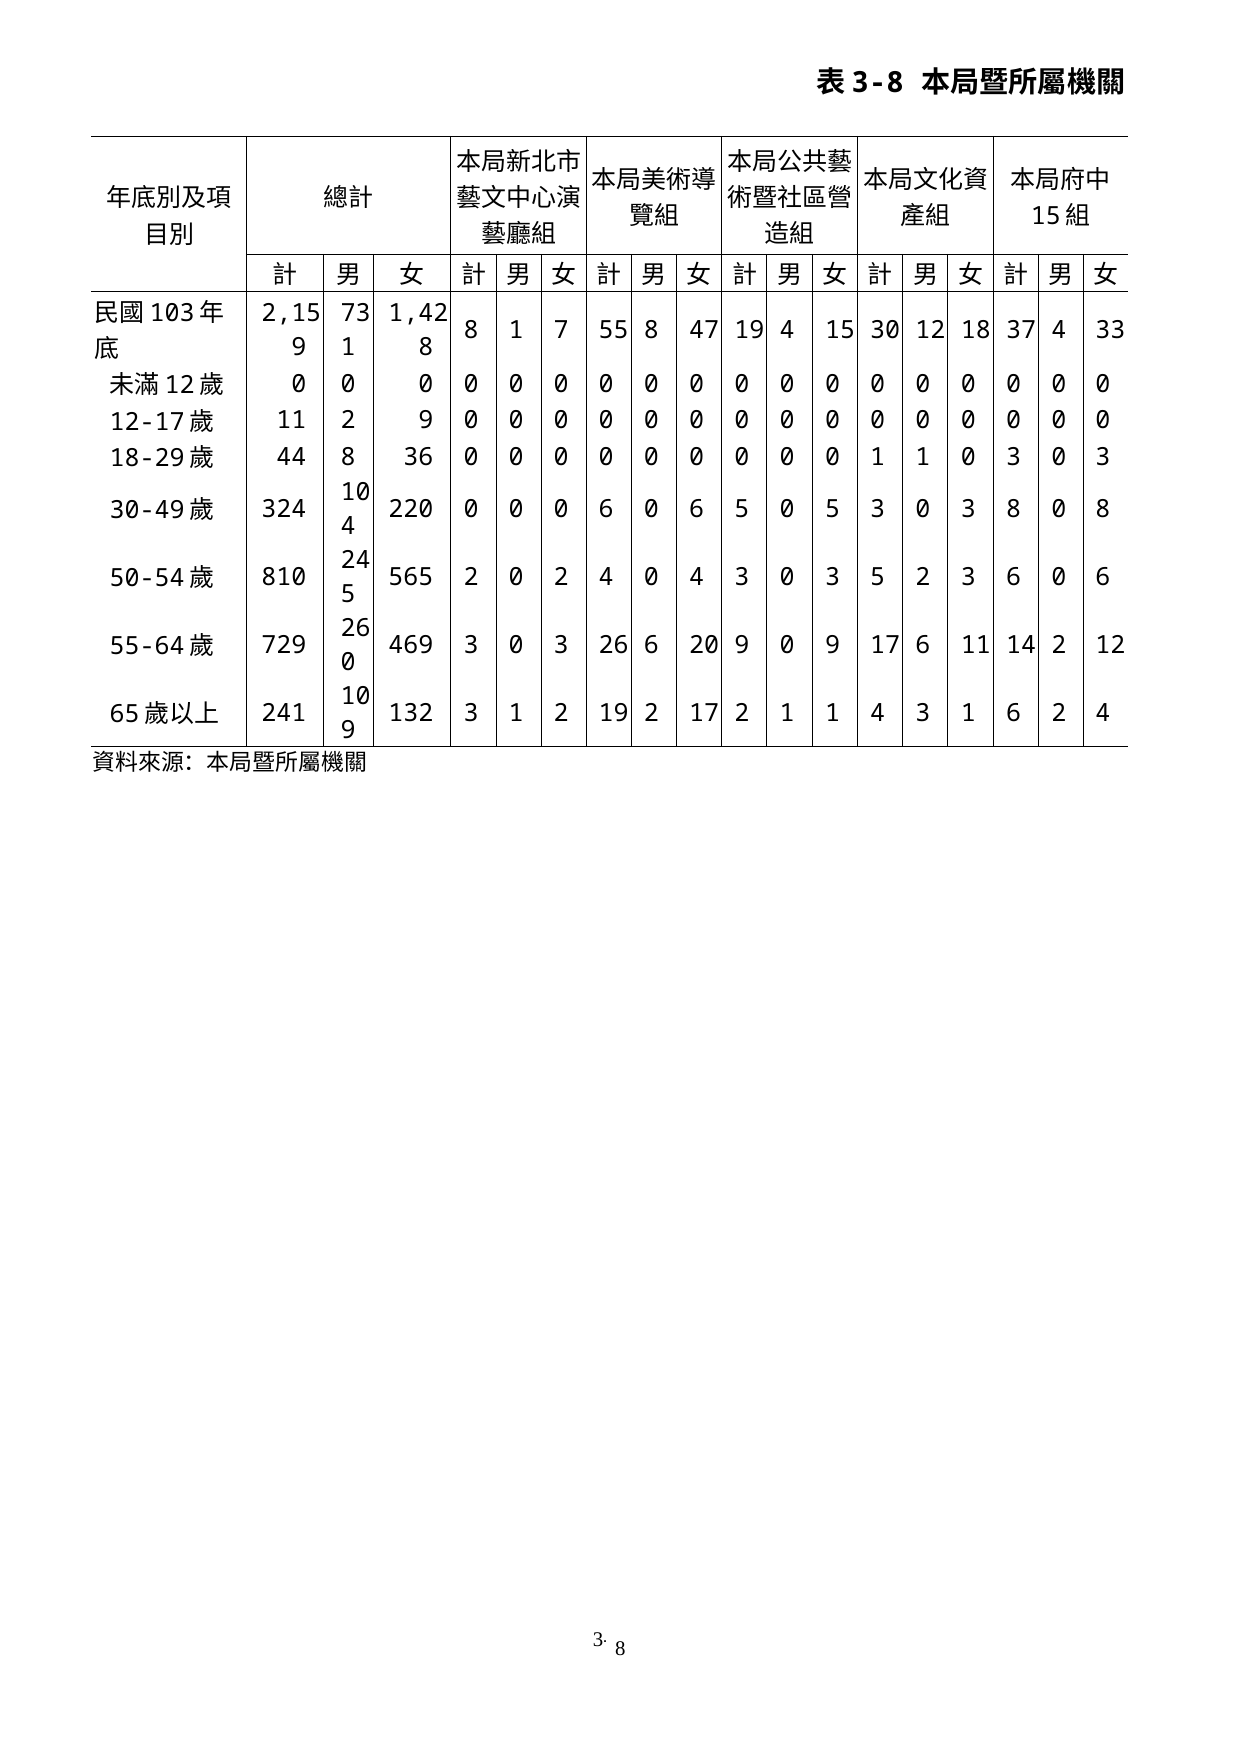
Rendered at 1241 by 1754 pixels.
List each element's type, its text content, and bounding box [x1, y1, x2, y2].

table_cell 未滿12歲 [91, 365, 246, 401]
table_cell 7 [542, 292, 586, 365]
table_cell 109 [324, 678, 373, 746]
table_cell 11 [948, 610, 993, 678]
table_cell 2 [451, 542, 496, 610]
table_cell 0 [994, 401, 1038, 437]
table_cell 男 [497, 255, 541, 291]
table_cell 0 [677, 401, 721, 437]
table_cell 14 [994, 610, 1038, 678]
table_cell 4 [587, 542, 631, 610]
table_cell 6 [903, 610, 947, 678]
table_cell 0 [767, 610, 812, 678]
table_cell 26 [587, 610, 631, 678]
table_cell 3 [948, 542, 993, 610]
table_cell 0 [632, 365, 676, 401]
table_cell 計 [994, 255, 1038, 291]
table_cell 55-64歲 [91, 610, 246, 678]
table_cell 男 [632, 255, 676, 291]
table_cell [91, 101, 1128, 136]
table_cell 5 [858, 542, 902, 610]
table_cell 0 [948, 401, 993, 437]
table_cell 4 [858, 678, 902, 746]
table_cell 30-49歲 [91, 474, 246, 542]
table_cell 37 [994, 292, 1038, 365]
table_cell 2 [542, 542, 586, 610]
table_cell 6 [1084, 542, 1128, 610]
table_cell 8 [994, 474, 1038, 542]
table_cell 0 [587, 401, 631, 437]
table_cell 本局美術導覽組 [587, 137, 721, 254]
table_cell 2 [1039, 610, 1083, 678]
table_cell 0 [1084, 365, 1128, 401]
table_cell 0 [948, 437, 993, 473]
table_cell 17 [677, 678, 721, 746]
table_cell 44 [247, 437, 323, 473]
table_cell 3 [903, 678, 947, 746]
table_cell 0 [767, 365, 812, 401]
table_cell 0 [497, 401, 541, 437]
table_cell 8 [451, 292, 496, 365]
table_cell 4 [767, 292, 812, 365]
table_cell 0 [858, 401, 902, 437]
table_cell 0 [767, 437, 812, 473]
table_cell 565 [374, 542, 450, 610]
table_cell 36 [374, 437, 450, 473]
table_cell 本局公共藝術暨社區營造組 [722, 137, 857, 254]
table_cell 260 [324, 610, 373, 678]
table_cell 0 [722, 437, 766, 473]
table_cell 1 [767, 678, 812, 746]
table_cell 0 [542, 437, 586, 473]
table_cell 0 [813, 437, 857, 473]
table_cell 0 [722, 401, 766, 437]
table_cell 0 [677, 437, 721, 473]
table_cell 1 [858, 437, 902, 473]
table_cell 0 [948, 365, 993, 401]
table_cell 總計 [247, 137, 450, 254]
table_cell 12 [1084, 610, 1128, 678]
table_cell 本局府中15組 [994, 137, 1128, 254]
table_cell 11 [247, 401, 323, 437]
table_cell 3 [542, 610, 586, 678]
table_cell 2,159 [247, 292, 323, 365]
table_cell 女 [677, 255, 721, 291]
table_cell 469 [374, 610, 450, 678]
table_cell 0 [497, 610, 541, 678]
table_cell 20 [677, 610, 721, 678]
table_cell 0 [497, 365, 541, 401]
table_cell 年底別及項目別 [91, 137, 246, 291]
table_cell 810 [247, 542, 323, 610]
table_cell 3 [451, 610, 496, 678]
table_cell 9 [722, 610, 766, 678]
table_cell 245 [324, 542, 373, 610]
table_cell 104 [324, 474, 373, 542]
table_cell 0 [994, 365, 1038, 401]
table_cell 0 [1039, 401, 1083, 437]
table_cell 6 [677, 474, 721, 542]
table_cell 2 [542, 678, 586, 746]
table_cell 0 [247, 365, 323, 401]
table_cell 1 [813, 678, 857, 746]
table_cell 6 [632, 610, 676, 678]
table_cell 0 [1039, 474, 1083, 542]
table_cell 1 [948, 678, 993, 746]
table_cell 220 [374, 474, 450, 542]
table_cell 0 [542, 365, 586, 401]
table_cell 0 [497, 437, 541, 473]
table_cell 8 [324, 437, 373, 473]
table_cell 2 [903, 542, 947, 610]
table_cell 0 [542, 401, 586, 437]
table_cell 0 [587, 365, 631, 401]
table_cell 0 [1039, 542, 1083, 610]
table_cell 0 [632, 474, 676, 542]
table_cell 4 [1039, 292, 1083, 365]
table_cell 0 [767, 401, 812, 437]
table_cell 0 [632, 401, 676, 437]
table_cell 0 [722, 365, 766, 401]
table_cell 8 [1084, 474, 1128, 542]
table_cell 17 [858, 610, 902, 678]
table_cell 女 [1084, 255, 1128, 291]
table_cell 0 [632, 542, 676, 610]
table_cell 4 [677, 542, 721, 610]
table_cell 1 [903, 437, 947, 473]
table_cell 132 [374, 678, 450, 746]
table_cell 2 [324, 401, 373, 437]
text 資料來源：本局暨所屬機關 [81, 747, 1122, 776]
table_cell 0 [451, 474, 496, 542]
table_cell 12-17歲 [91, 401, 246, 437]
table_cell 0 [374, 365, 450, 401]
table_cell 3 [722, 542, 766, 610]
table_cell 3 [451, 678, 496, 746]
table_cell 6 [994, 678, 1038, 746]
table_cell 0 [497, 542, 541, 610]
table_cell 3 [813, 542, 857, 610]
table_cell 18 [948, 292, 993, 365]
table_cell 3 [994, 437, 1038, 473]
table_cell 2 [632, 678, 676, 746]
table_cell 1 [497, 678, 541, 746]
table_cell 19 [587, 678, 631, 746]
table_cell 55 [587, 292, 631, 365]
table_cell 計 [858, 255, 902, 291]
table_cell 0 [451, 437, 496, 473]
table_header 表3-8 本局暨所屬機關 [91, 59, 1128, 101]
table_cell 0 [632, 437, 676, 473]
table_cell 女 [374, 255, 450, 291]
table_cell 9 [813, 610, 857, 678]
table_cell 0 [813, 365, 857, 401]
table_cell 30 [858, 292, 902, 365]
table_cell 5 [813, 474, 857, 542]
table_cell 0 [767, 542, 812, 610]
table_cell 0 [903, 401, 947, 437]
table_cell 65歲以上 [91, 678, 246, 746]
table_cell 12 [903, 292, 947, 365]
table_cell 0 [451, 365, 496, 401]
table_cell 1 [497, 292, 541, 365]
table_cell 0 [903, 474, 947, 542]
table_cell 18-29歲 [91, 437, 246, 473]
table_cell 8 [632, 292, 676, 365]
table_cell 男 [767, 255, 812, 291]
table_cell 2 [722, 678, 766, 746]
table_cell 5 [722, 474, 766, 542]
table_cell 男 [903, 255, 947, 291]
table_cell 0 [903, 365, 947, 401]
table_cell 729 [247, 610, 323, 678]
table_cell 0 [587, 437, 631, 473]
table_cell 0 [542, 474, 586, 542]
table_cell 15 [813, 292, 857, 365]
table_cell 計 [247, 255, 323, 291]
table_cell 0 [767, 474, 812, 542]
table_cell 本局文化資產組 [858, 137, 993, 254]
table_cell 3 [948, 474, 993, 542]
table_cell 3 [858, 474, 902, 542]
table_cell 6 [994, 542, 1038, 610]
table_cell 47 [677, 292, 721, 365]
table_cell 241 [247, 678, 323, 746]
table_cell 2 [1039, 678, 1083, 746]
table_cell 計 [451, 255, 496, 291]
table_cell 1,428 [374, 292, 450, 365]
table_cell 計 [722, 255, 766, 291]
table_cell 4 [1084, 678, 1128, 746]
table_cell 民國103年底 [91, 292, 246, 365]
table_cell 0 [451, 401, 496, 437]
table_cell 0 [497, 474, 541, 542]
table_cell 計 [587, 255, 631, 291]
table_cell 0 [858, 365, 902, 401]
table_cell 男 [1039, 255, 1083, 291]
table_cell 3 [1084, 437, 1128, 473]
table_cell 女 [542, 255, 586, 291]
table_cell 324 [247, 474, 323, 542]
table_cell 本局新北市藝文中心演藝廳組 [451, 137, 586, 254]
table_cell 6 [587, 474, 631, 542]
table_cell 0 [813, 401, 857, 437]
table_cell 女 [813, 255, 857, 291]
table_cell 33 [1084, 292, 1128, 365]
table_cell 19 [722, 292, 766, 365]
table_cell 0 [1084, 401, 1128, 437]
table_cell 0 [1039, 437, 1083, 473]
table_cell 0 [677, 365, 721, 401]
table_cell 50-54歲 [91, 542, 246, 610]
table_cell 9 [374, 401, 450, 437]
table_cell 0 [324, 365, 373, 401]
table_cell 731 [324, 292, 373, 365]
table_cell 男 [324, 255, 373, 291]
table_cell 0 [1039, 365, 1083, 401]
table_cell 女 [948, 255, 993, 291]
